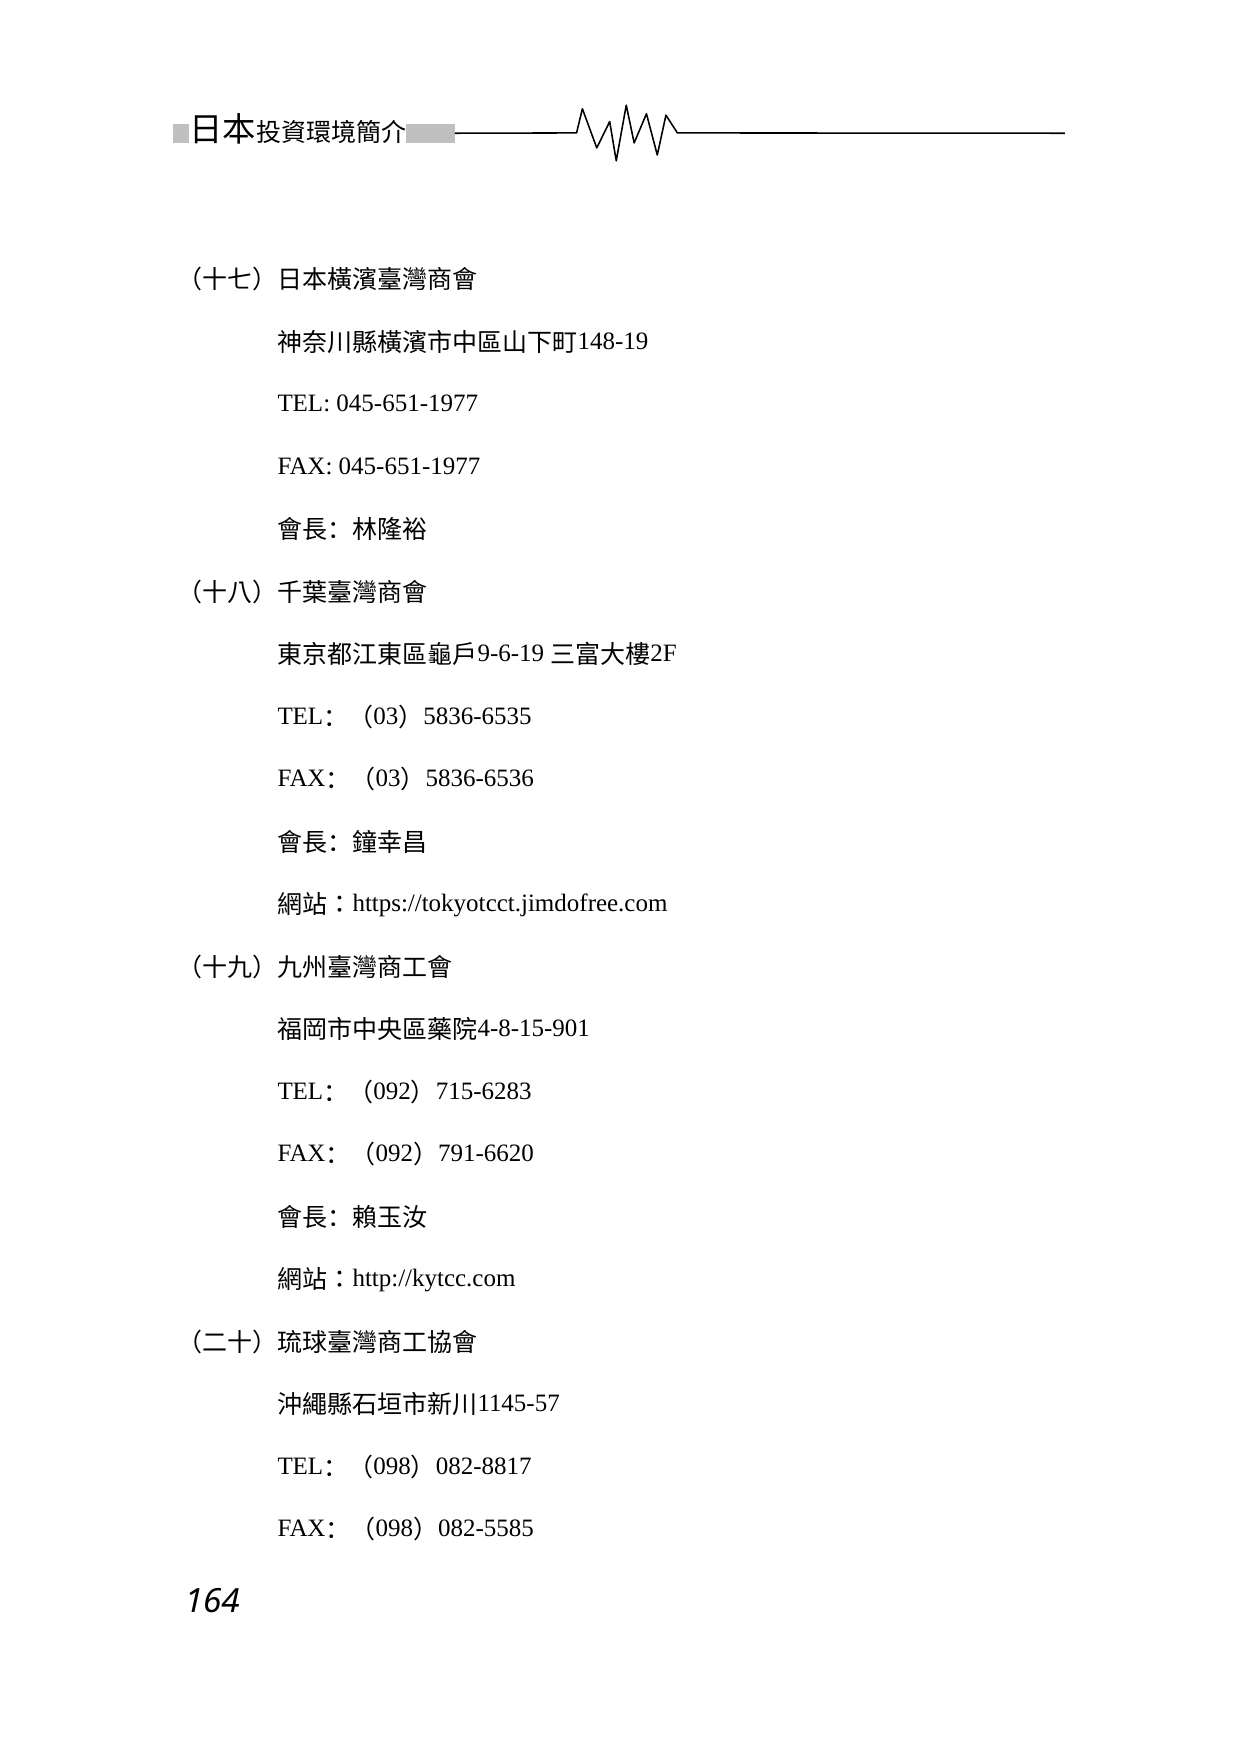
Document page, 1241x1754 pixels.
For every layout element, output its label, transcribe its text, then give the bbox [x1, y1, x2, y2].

text 東京都江東區龜戶9-6-19 三富大樓2F [202, 611, 1063, 674]
text 福岡市中央區藥院4-8-15-901 [202, 986, 1063, 1049]
text FAX: 045-651-1977 [202, 424, 1063, 486]
text 網站：http://kytcc.com [202, 1236, 1063, 1299]
text FAX：（098）082-5585 [202, 1486, 1063, 1549]
text FAX：（03）5836-6536 [202, 736, 1063, 799]
text （十七）日本橫濱臺灣商會 [177, 236, 1063, 299]
text 沖繩縣石垣市新川1145-57 [202, 1361, 1063, 1424]
text TEL: 045-651-1977 [202, 361, 1063, 424]
text TEL：（03）5836-6535 [202, 674, 1063, 736]
text FAX：（092）791-6620 [202, 1111, 1063, 1174]
text 神奈川縣橫濱市中區山下町148-19 [202, 299, 1063, 361]
text （十八）千葉臺灣商會 [177, 549, 1063, 611]
text TEL：（098）082-8817 [202, 1424, 1063, 1486]
text （十九）九州臺灣商工會 [177, 924, 1063, 986]
text 會長：林隆裕 [202, 486, 1063, 549]
text 網站：https://tokyotcct.jimdofree.com [202, 861, 1063, 924]
text 會長：賴玉汝 [202, 1174, 1063, 1236]
text TEL：（092）715-6283 [202, 1049, 1063, 1111]
text 會長：鐘幸昌 [202, 799, 1063, 861]
text （二十）琉球臺灣商工協會 [177, 1299, 1063, 1361]
